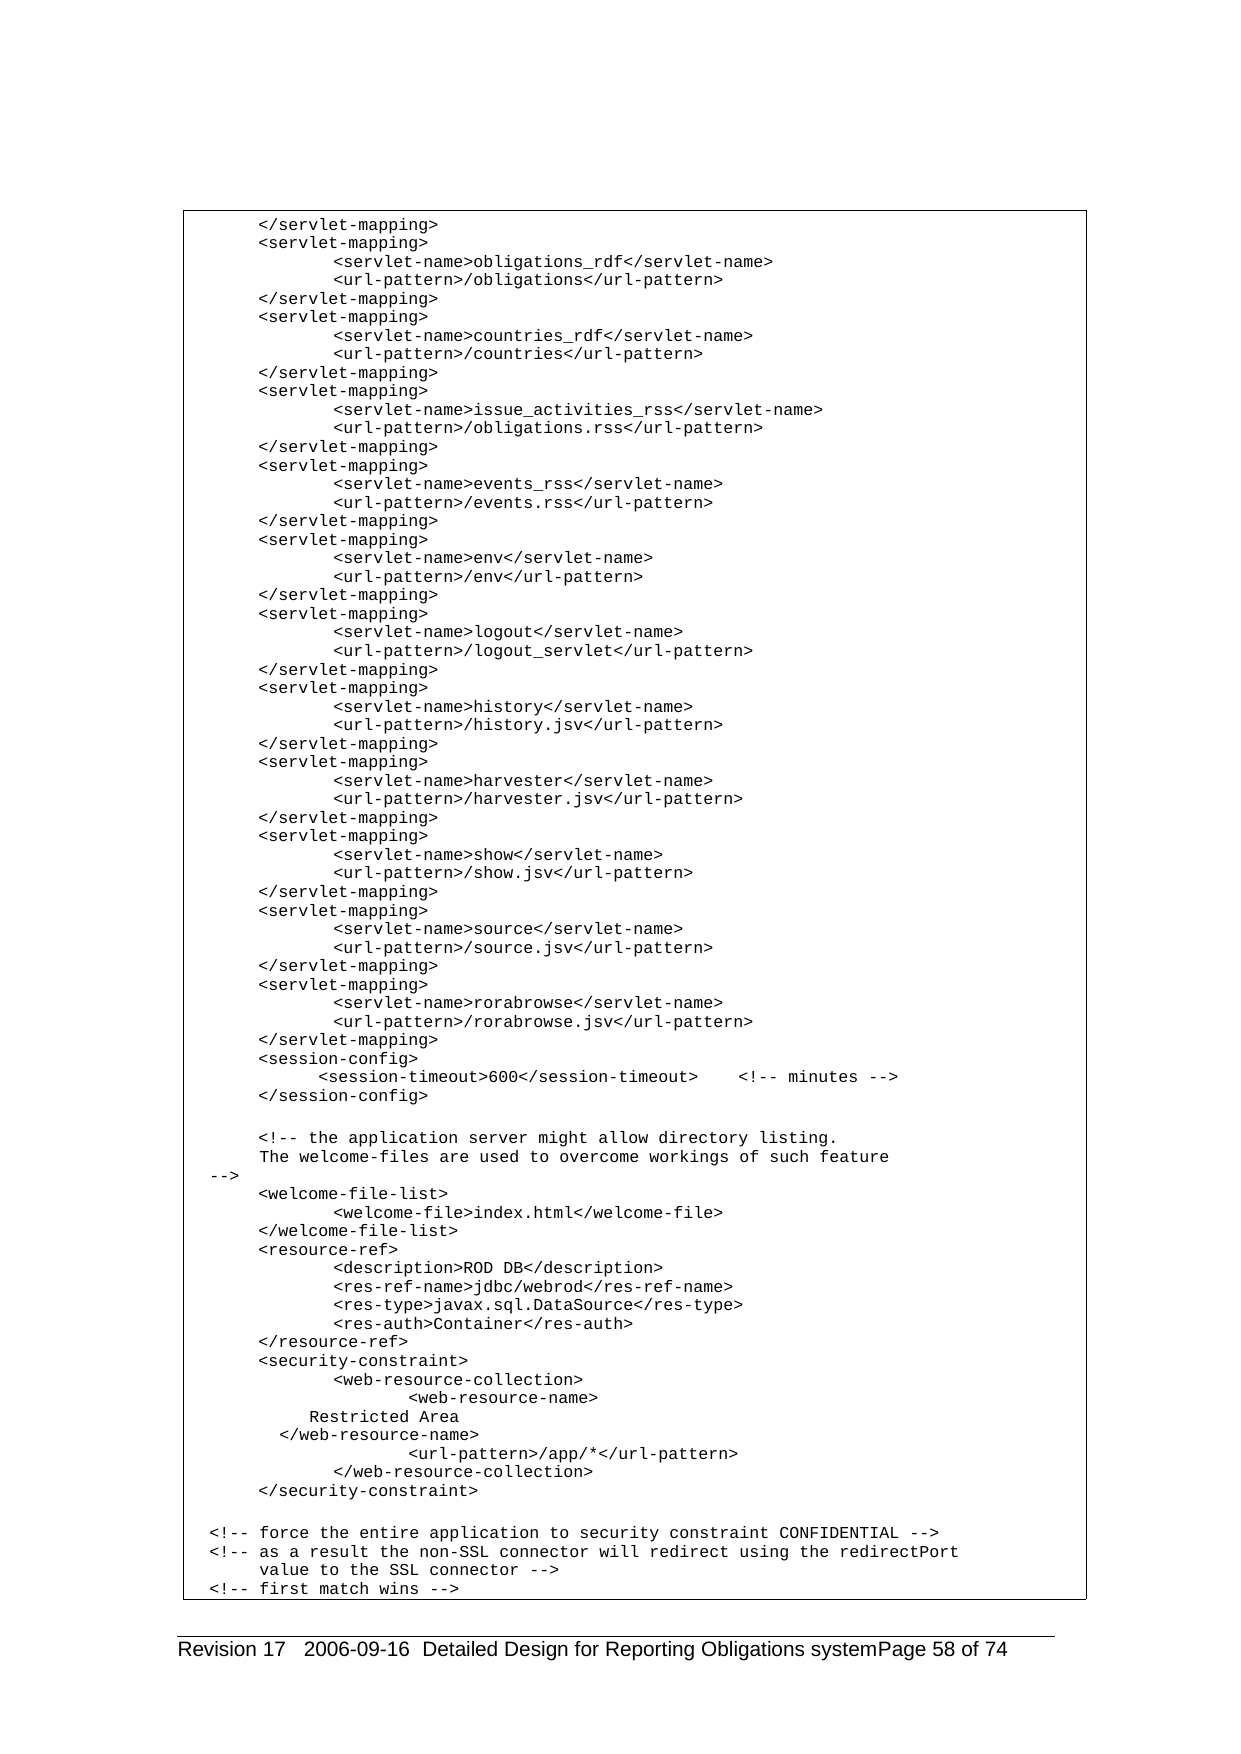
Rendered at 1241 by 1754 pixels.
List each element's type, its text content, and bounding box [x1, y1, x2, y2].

text <web-resource-collection> [184, 1365, 1086, 1384]
text </servlet-mapping> [184, 359, 1086, 377]
text <!-- as a result the non-SSL connector will redirect using the redirectPort [184, 1538, 1086, 1556]
text </servlet-mapping> [184, 729, 1086, 748]
text <session-timeout>600</session-timeout> <!-- minutes --> [184, 1063, 1086, 1082]
text <servlet-name>history</servlet-name> [184, 692, 1086, 711]
text <url-pattern>/countries</url-pattern> [184, 340, 1086, 359]
text </servlet-mapping> [184, 507, 1086, 526]
text <servlet-name>source</servlet-name> [184, 915, 1086, 933]
text <servlet-name>countries_rdf</servlet-name> [184, 322, 1086, 340]
text </web-resource-collection> [184, 1458, 1086, 1477]
text value to the SSL connector --> [184, 1556, 1086, 1575]
text <url-pattern>/obligations</url-pattern> [184, 266, 1086, 284]
text <servlet-name>rorabrowse</servlet-name> [184, 989, 1086, 1008]
text <url-pattern>/show.jsv</url-pattern> [184, 859, 1086, 878]
text <web-resource-name> [184, 1384, 1086, 1402]
text <servlet-mapping> [184, 600, 1086, 618]
text <url-pattern>/rorabrowse.jsv</url-pattern> [184, 1008, 1086, 1026]
text </servlet-mapping> [184, 1026, 1086, 1045]
text <welcome-file-list> [184, 1180, 1086, 1198]
text <session-config> [184, 1045, 1086, 1063]
text <url-pattern>/events.rss</url-pattern> [184, 488, 1086, 507]
text <url-pattern>/app/*</url-pattern> [184, 1439, 1086, 1458]
text <servlet-name>events_rss</servlet-name> [184, 470, 1086, 488]
text </welcome-file-list> [184, 1217, 1086, 1236]
text </servlet-mapping> [184, 284, 1086, 303]
text <servlet-mapping> [184, 303, 1086, 322]
text </web-resource-name> [184, 1421, 1086, 1439]
text <res-type>javax.sql.DataSource</res-type> [184, 1291, 1086, 1310]
text <url-pattern>/history.jsv</url-pattern> [184, 711, 1086, 729]
text </servlet-mapping> [184, 952, 1086, 971]
text <!-- first match wins --> [184, 1575, 1086, 1599]
text <servlet-mapping> [184, 229, 1086, 247]
text <url-pattern>/obligations.rss</url-pattern> [184, 414, 1086, 433]
text <url-pattern>/env</url-pattern> [184, 563, 1086, 581]
text </security-constraint> [184, 1477, 1086, 1501]
text <servlet-mapping> [184, 896, 1086, 915]
text <!-- force the entire application to security constraint CONFIDENTIAL --> [184, 1519, 1086, 1538]
text <res-auth>Container</res-auth> [184, 1310, 1086, 1328]
text <url-pattern>/logout_servlet</url-pattern> [184, 637, 1086, 655]
text <!-- the application server might allow directory listing. [184, 1124, 1086, 1143]
text <servlet-name>logout</servlet-name> [184, 618, 1086, 637]
text Restricted Area [184, 1402, 1086, 1421]
text --> [184, 1161, 1086, 1180]
text <servlet-name>harvester</servlet-name> [184, 767, 1086, 785]
text </servlet-mapping> [184, 878, 1086, 896]
text <servlet-mapping> [184, 451, 1086, 470]
text </resource-ref> [184, 1328, 1086, 1347]
text <welcome-file>index.html</welcome-file> [184, 1198, 1086, 1217]
text <security-constraint> [184, 1347, 1086, 1365]
text The welcome-files are used to overcome workings of such feature [184, 1143, 1086, 1161]
text <servlet-name>issue_activities_rss</servlet-name> [184, 396, 1086, 414]
text </servlet-mapping> [184, 211, 1086, 229]
text <servlet-mapping> [184, 526, 1086, 544]
text <servlet-mapping> [184, 971, 1086, 989]
text </servlet-mapping> [184, 655, 1086, 674]
text <url-pattern>/source.jsv</url-pattern> [184, 933, 1086, 952]
text </session-config> [184, 1082, 1086, 1106]
text <servlet-mapping> [184, 822, 1086, 841]
text <servlet-name>show</servlet-name> [184, 841, 1086, 859]
text </servlet-mapping> [184, 804, 1086, 822]
text <servlet-mapping> [184, 674, 1086, 692]
text <resource-ref> [184, 1236, 1086, 1254]
text <res-ref-name>jdbc/webrod</res-ref-name> [184, 1273, 1086, 1291]
text <url-pattern>/harvester.jsv</url-pattern> [184, 785, 1086, 804]
text </servlet-mapping> [184, 581, 1086, 600]
text <servlet-mapping> [184, 377, 1086, 396]
text </servlet-mapping> [184, 433, 1086, 451]
text <servlet-mapping> [184, 748, 1086, 767]
text <description>ROD DB</description> [184, 1254, 1086, 1273]
text <servlet-name>obligations_rdf</servlet-name> [184, 247, 1086, 266]
text <servlet-name>env</servlet-name> [184, 544, 1086, 563]
